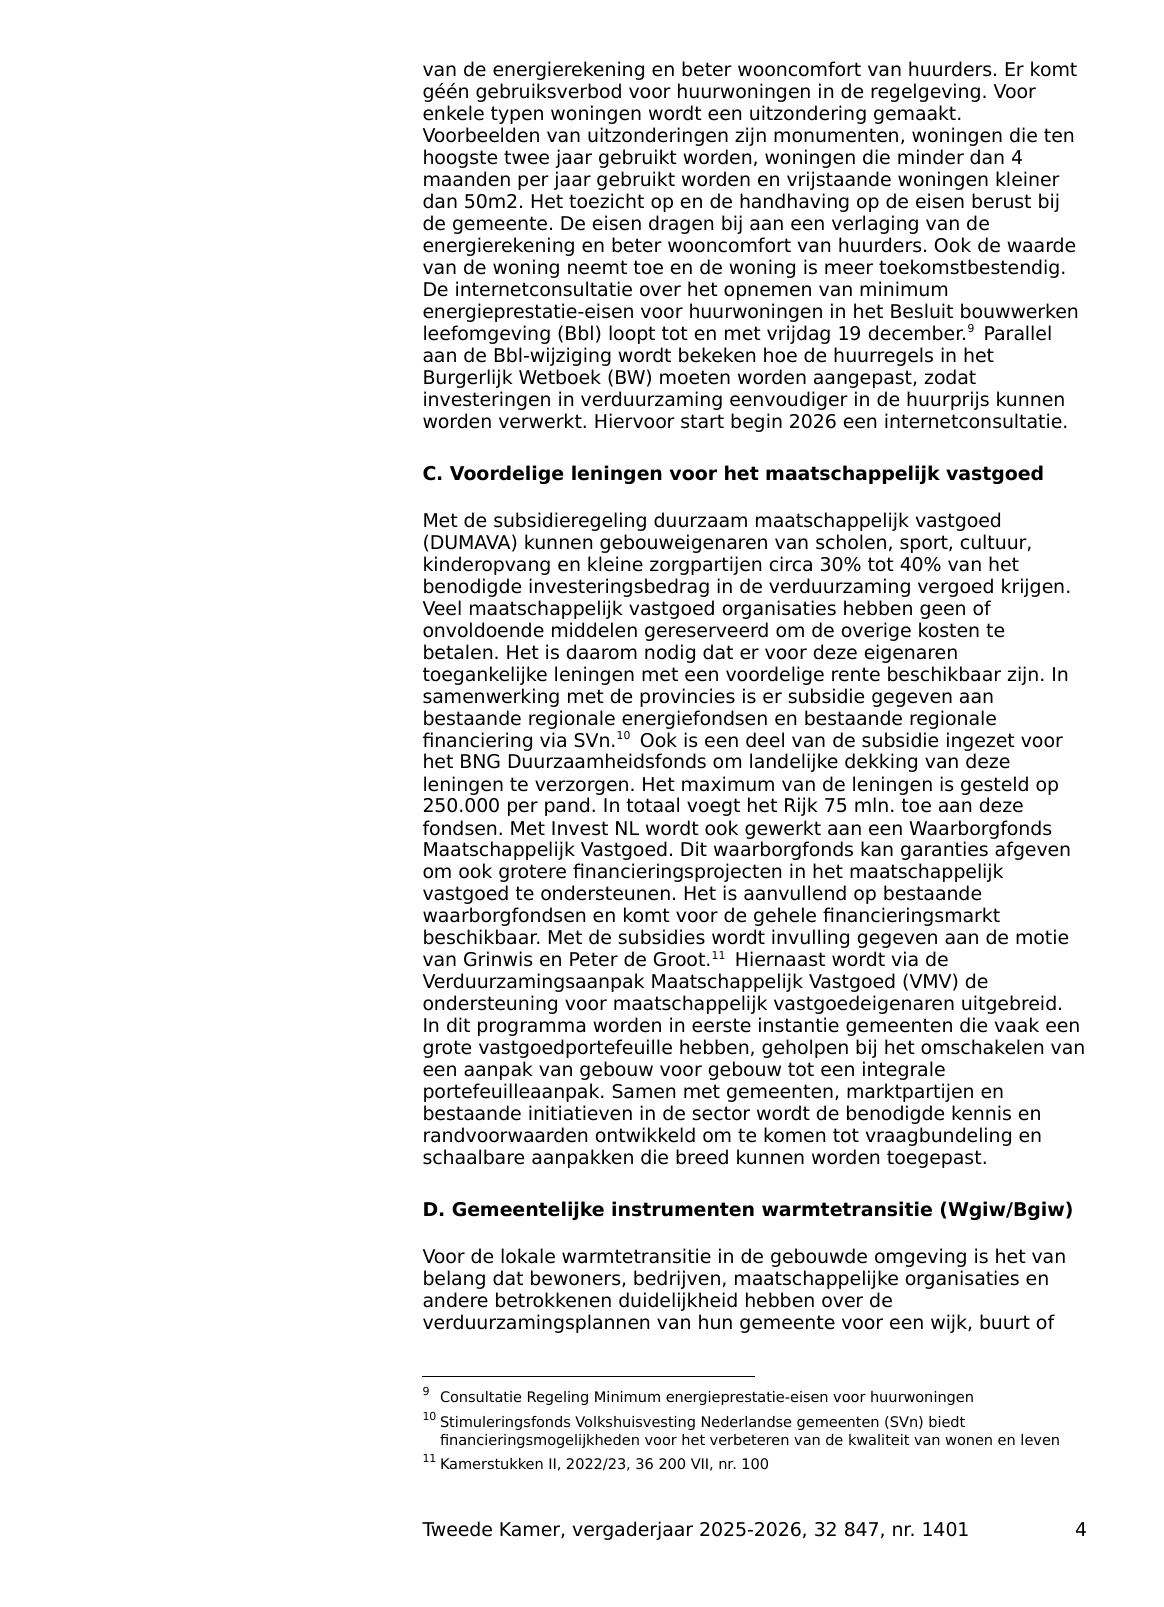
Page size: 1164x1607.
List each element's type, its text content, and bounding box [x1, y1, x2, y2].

text De internetconsultatie over het opnemen van minimum energieprestatie-eisen voor huurwoningen in het Besluit bouwwerken leefomgeving (Bbl) loopt tot en met vrijdag 19 december. Parallel aan de Bbl-wijziging wordt bekeken hoe de huurregels in het Burgerlijk Wetboek (BW) moeten worden aangepast, zodat investeringen in verduurzaming eenvoudiger in de huurprijs kunnen worden verwerkt. Hiervoor start begin 2026 een internetconsultatie. [422, 279, 1087, 433]
subtitle C. Voordelige leningen voor het maatschappelijk vastgoed [422, 463, 1087, 485]
subtitle D. Gemeentelijke instrumenten warmtetransitie (Wgiw/Bgiw) [422, 1199, 1087, 1221]
text van de energierekening en beter wooncomfort van huurders. Er komt géén gebruiksverbod voor huurwoningen in de regelgeving. Voor enkele typen woningen wordt een uitzondering gemaakt. Voorbeelden van uitzonderingen zijn monumenten, woningen die ten hoogste twee jaar gebruikt worden, woningen die minder dan 4 maanden per jaar gebruikt worden en vrijstaande woningen kleiner dan 50m2. Het toezicht op en de handhaving op de eisen berust bij de gemeente. De eisen dragen bij aan een verlaging van de energierekening en beter wooncomfort van huurders. Ook de waarde van de woning neemt toe en de woning is meer toekomstbestendig. [422, 59, 1087, 279]
text Voor de lokale warmtetransitie in de gebouwde omgeving is het van belang dat bewoners, bedrijven, maatschappelijke organisaties en andere betrokkenen duidelijkheid hebben over de verduurzamingsplannen van hun gemeente voor een wijk, buurt of [422, 1246, 1087, 1334]
text Stimuleringsfonds Volkshuisvesting Nederlandse gemeenten (SVn) biedt financieringsmogelijkheden voor het verbeteren van de kwaliteit van wonen en leven [422, 1410, 1087, 1449]
text Met de subsidieregeling duurzaam maatschappelijk vastgoed (DUMAVA) kunnen gebouweigenaren van scholen, sport, cultuur, kinderopvang en kleine zorgpartijen circa 30% tot 40% van het benodigde investeringsbedrag in de verduurzaming vergoed krijgen. Veel maatschappelijk vastgoed organisaties hebben geen of onvoldoende middelen gereserveerd om de overige kosten te betalen. Het is daarom nodig dat er voor deze eigenaren toegankelijke leningen met een voordelige rente beschikbaar zijn. In samenwerking met de provincies is er subsidie gegeven aan bestaande regionale energiefondsen en bestaande regionale financiering via SVn. Ook is een deel van de subsidie ingezet voor het BNG Duurzaamheidsfonds om landelijke dekking van deze leningen te verzorgen. Het maximum van de leningen is gesteld op 250.000 per pand. In totaal voegt het Rijk 75 mln. toe aan deze fondsen. Met Invest NL wordt ook gewerkt aan een Waarborgfonds Maatschappelijk Vastgoed. Dit waarborgfonds kan garanties afgeven om ook grotere financieringsprojecten in het maatschappelijk vastgoed te ondersteunen. Het is aanvullend op bestaande waarborgfondsen en komt voor de gehele financieringsmarkt beschikbaar. Met de subsidies wordt invulling gegeven aan de motie van Grinwis en Peter de Groot. Hiernaast wordt via de Verduurzamingsaanpak Maatschappelijk Vastgoed (VMV) de ondersteuning voor maatschappelijk vastgoedeigenaren uitgebreid. In dit programma worden in eerste instantie gemeenten die vaak een grote vastgoedportefeuille hebben, geholpen bij het omschakelen van een aanpak van gebouw voor gebouw tot een integrale portefeuilleaanpak. Samen met gemeenten, marktpartijen en bestaande initiatieven in de sector wordt de benodigde kennis en randvoorwaarden ontwikkeld om te komen tot vraagbundeling en schaalbare aanpakken die breed kunnen worden toegepast. [422, 510, 1087, 1169]
text Consultatie Regeling Minimum energieprestatie-eisen voor huurwoningen [422, 1385, 1087, 1407]
text Kamerstukken II, 2022/23, 36 200 VII, nr. 100 [422, 1452, 1087, 1474]
